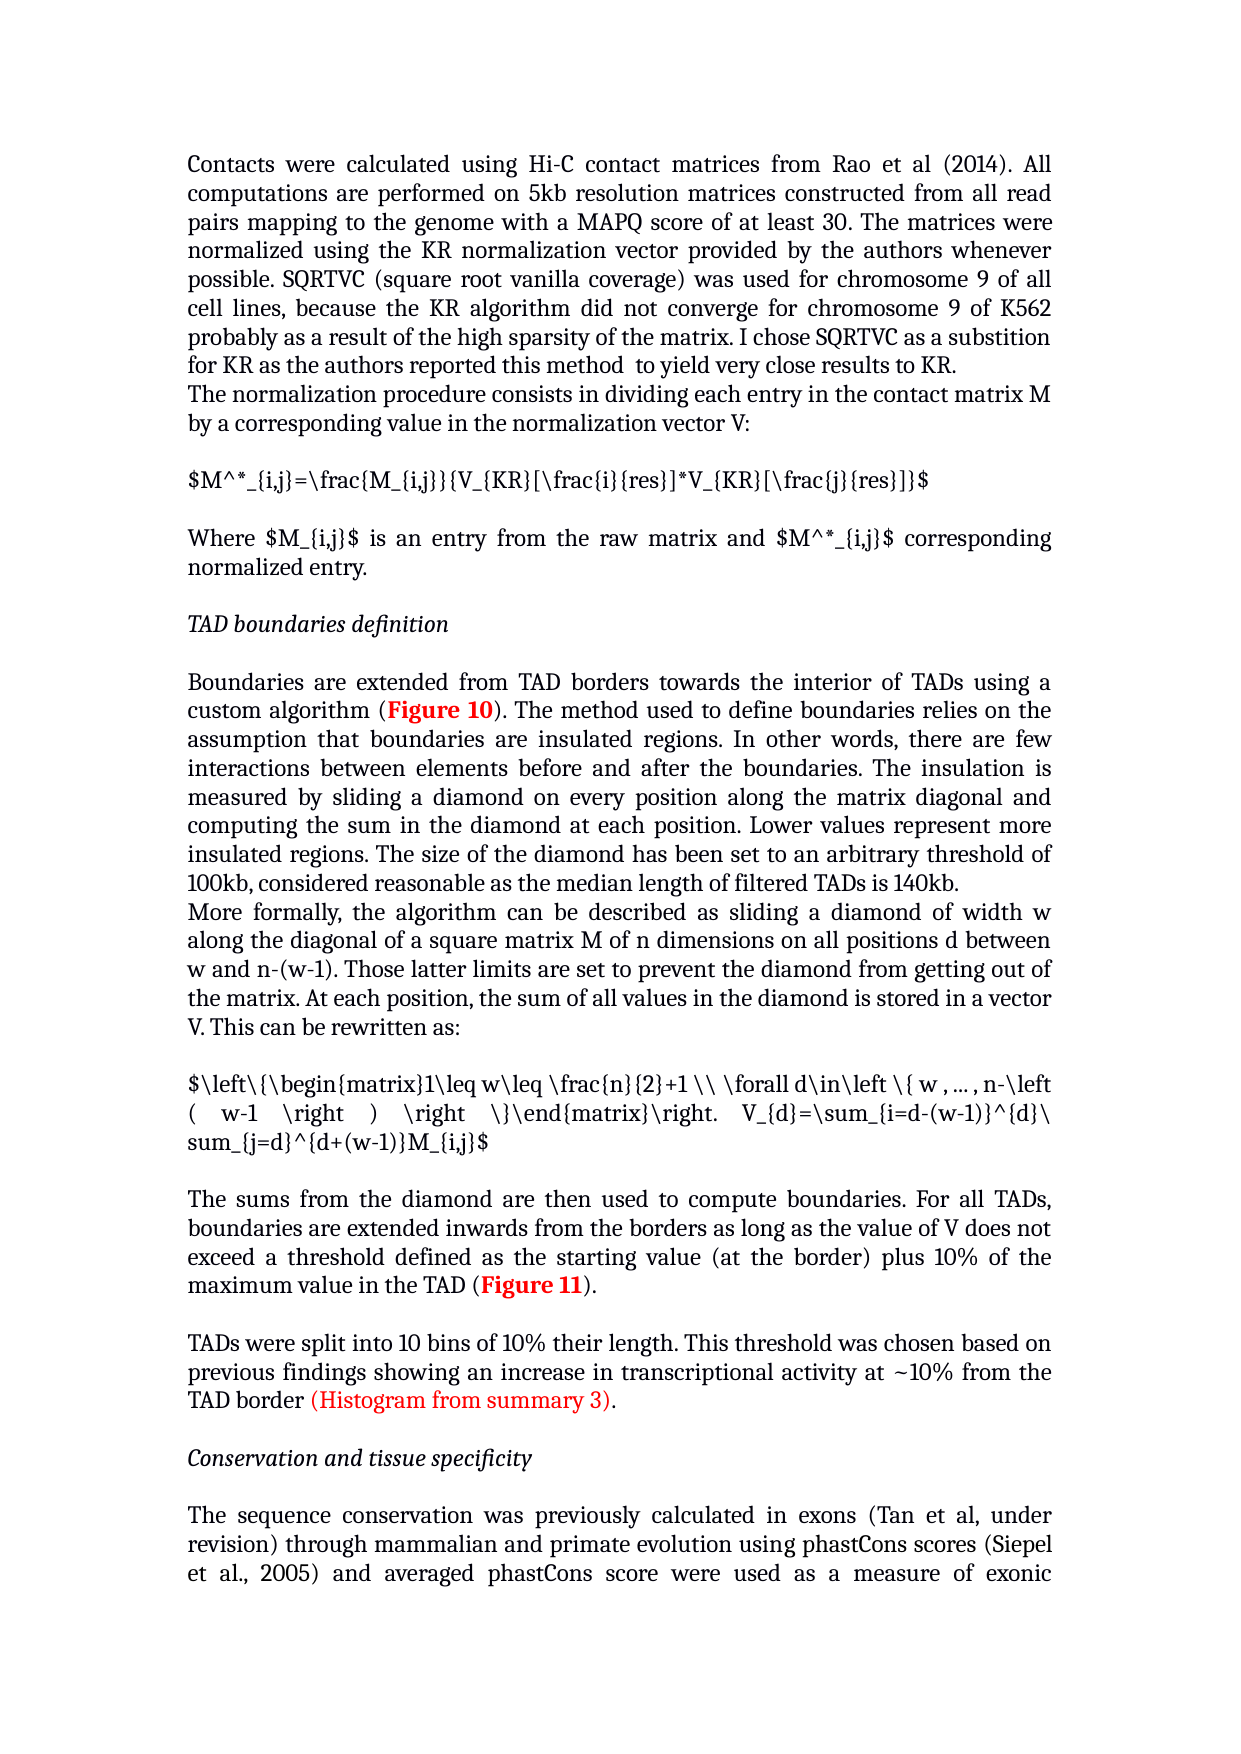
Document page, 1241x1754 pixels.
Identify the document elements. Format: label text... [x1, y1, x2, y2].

text The normalization procedure consists in dividing each entry in the contact matrix M by a corresponding value in the normalization vector V: [187, 380, 1053, 437]
list More formally, the algorithm can be described as sliding a diamond of width w along the diagonal of a square matrix M of n dimensions on all positions d between w and n-(w-1). Those latter limits are set to prevent the diamond from getting out of the matrix. At each position, the sum of all values in the diamond is stored in a vector V. This can be rewritten as: [187, 897, 1053, 1041]
list The sums from the diamond are then used to compute boundaries. For all TADs, boundaries are extended inwards from the borders as long as the value of V does not exceed a threshold defined as the starting value (at the border) plus 10% of the maximum value in the TAD (Figure 11). [187, 1185, 1053, 1300]
text Contacts were calculated using Hi-C contact matrices from Rao et al (2014). All computations are performed on 5kb resolution matrices constructed from all read pairs mapping to the genome with a MAPQ score of at least 30. The matrices were normalized using the KR normalization vector provided by the authors whenever possible. SQRTVC (square root vanilla coverage) was used for chromosome 9 of all cell lines, because the KR algorithm did not converge for chromosome 9 of K562 probably as a result of the high sparsity of the matrix. I chose SQRTVC as a substition for KR as the authors reported this method to yield very close results to KR. [187, 150, 1053, 380]
text Where $M_{i,j}$ is an entry from the raw matrix and $M^*_{i,j}$ corresponding normalized entry. [187, 524, 1053, 581]
text TAD boundaries definition [187, 610, 1053, 639]
list TADs were split into 10 bins of 10% their length. This threshold was chosen based on previous findings showing an increase in transcriptional activity at ~10% from the TAD border (Histogram from summary 3). [187, 1329, 1053, 1415]
text The sequence conservation was previously calculated in exons (Tan et al, under revision) through mammalian and primate evolution using phastCons scores (Siepel et al., 2005)⁠ and averaged phastCons score were used as a measure of exonic [187, 1501, 1053, 1587]
text Conservation and tissue specificity [187, 1444, 1053, 1472]
text $M^*_{i,j}=\frac{M_{i,j}}{V_{KR}[\frac{i}{res}]*V_{KR}[\frac{j}{res}]}$ [187, 466, 1053, 495]
list Boundaries are extended from TAD borders towards the interior of TADs using a custom algorithm (Figure 10). The method used to define boundaries relies on the assumption that boundaries are insulated regions. In other words, there are few interactions between elements before and after the boundaries. The insulation is measured by sliding a diamond on every position along the matrix diagonal and computing the sum in the diamond at each position. Lower values represent more insulated regions. The size of the diamond has been set to an arbitrary threshold of 100kb, considered reasonable as the median length of filtered TADs is 140kb. [187, 667, 1053, 897]
list $\left\{\begin{matrix}1\leq w\leq \frac{n}{2}+1 \\ \forall d\in\left \{ w , ... , n-\left ( w-1 \right ) \right \}\end{matrix}\right. V_{d}=\sum_{i=d-(w-1)}^{d}\sum_{j=d}^{d+(w-1)}M_{i,j}$ [187, 1070, 1053, 1156]
